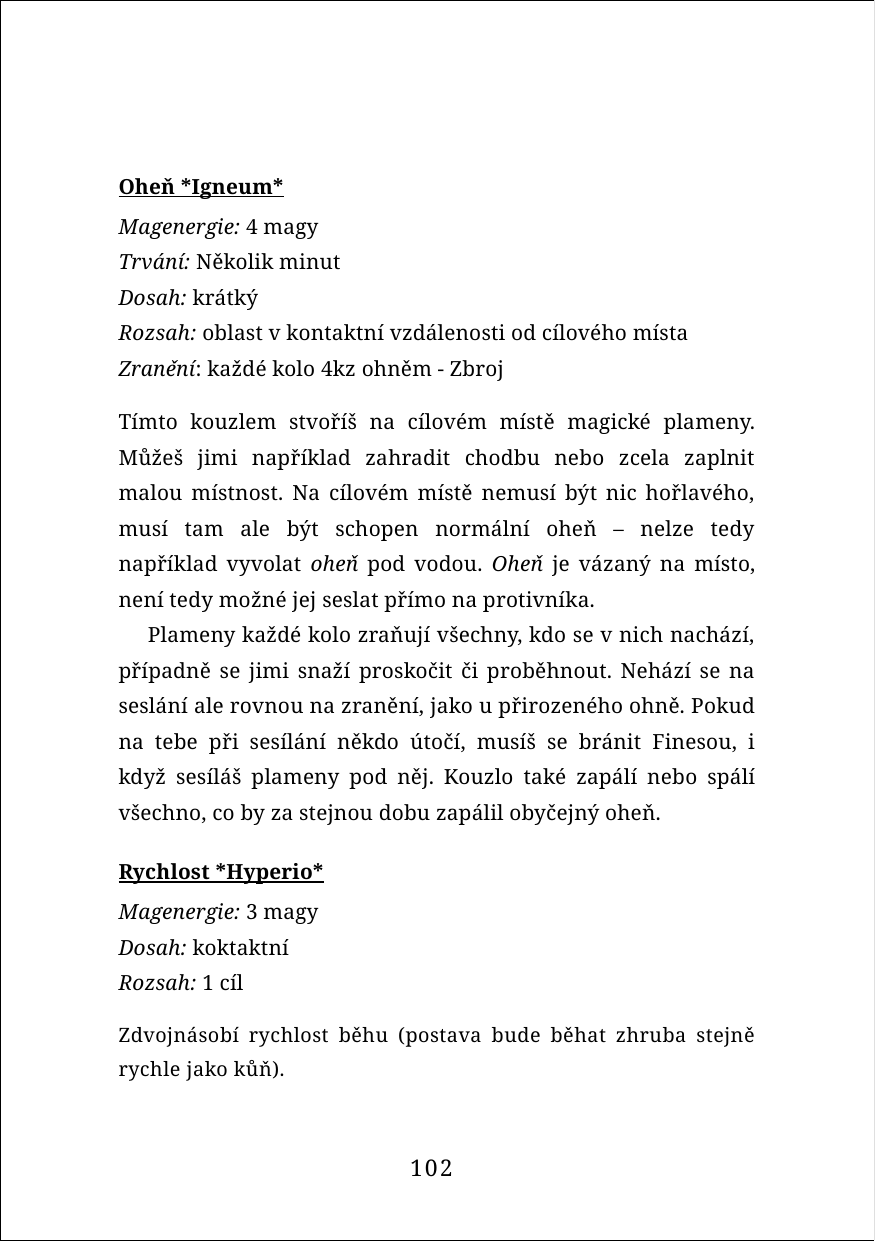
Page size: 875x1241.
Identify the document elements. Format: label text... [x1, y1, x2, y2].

text Magenergie: 4 magy Trvání: Několik minut Dosah: krátký Rozsah: oblast v kontaktní vzdálenosti od cílového místa Zranění: každé kolo 4kz ohněm - Zbroj [118, 212, 756, 382]
text Magenergie: 3 magy Dosah: koktaktní Rozsah: 1 cíl [118, 897, 756, 997]
subtitle Rychlost *Hyperio* [118, 857, 756, 886]
subtitle Oheň *Igneum* [118, 172, 756, 200]
text Zdvojnásobí rychlost běhu (postava bude běhat zhruba stejně rychle jako kůň). [118, 1022, 756, 1082]
text Tímto kouzlem stvoříš na cílovém místě magické plameny. Můžeš jimi například zahradit chodbu nebo zcela zaplnit malou místnost. Na cílovém místě nemusí být nic hořlavého, musí tam ale být schopen normální oheň – nelze tedy například vyvolat oheň pod vodou. Oheň je vázaný na místo, není tedy možné jej seslat přímo na protivníka. Plameny každé kolo zraňují všechny, kdo se v nich nachází, případně se jimi snaží proskočit či proběhnout. Nehází se na seslání ale rovnou na zranění, jako u přirozeného ohně. Pokud na tebe při sesílání někdo útočí, musíš se bránit Finesou, i když sesíláš plameny pod něj. Kouzlo také zapálí nebo spálí všechno, co by za stejnou dobu zapálil obyčejný oheň. [118, 407, 756, 826]
